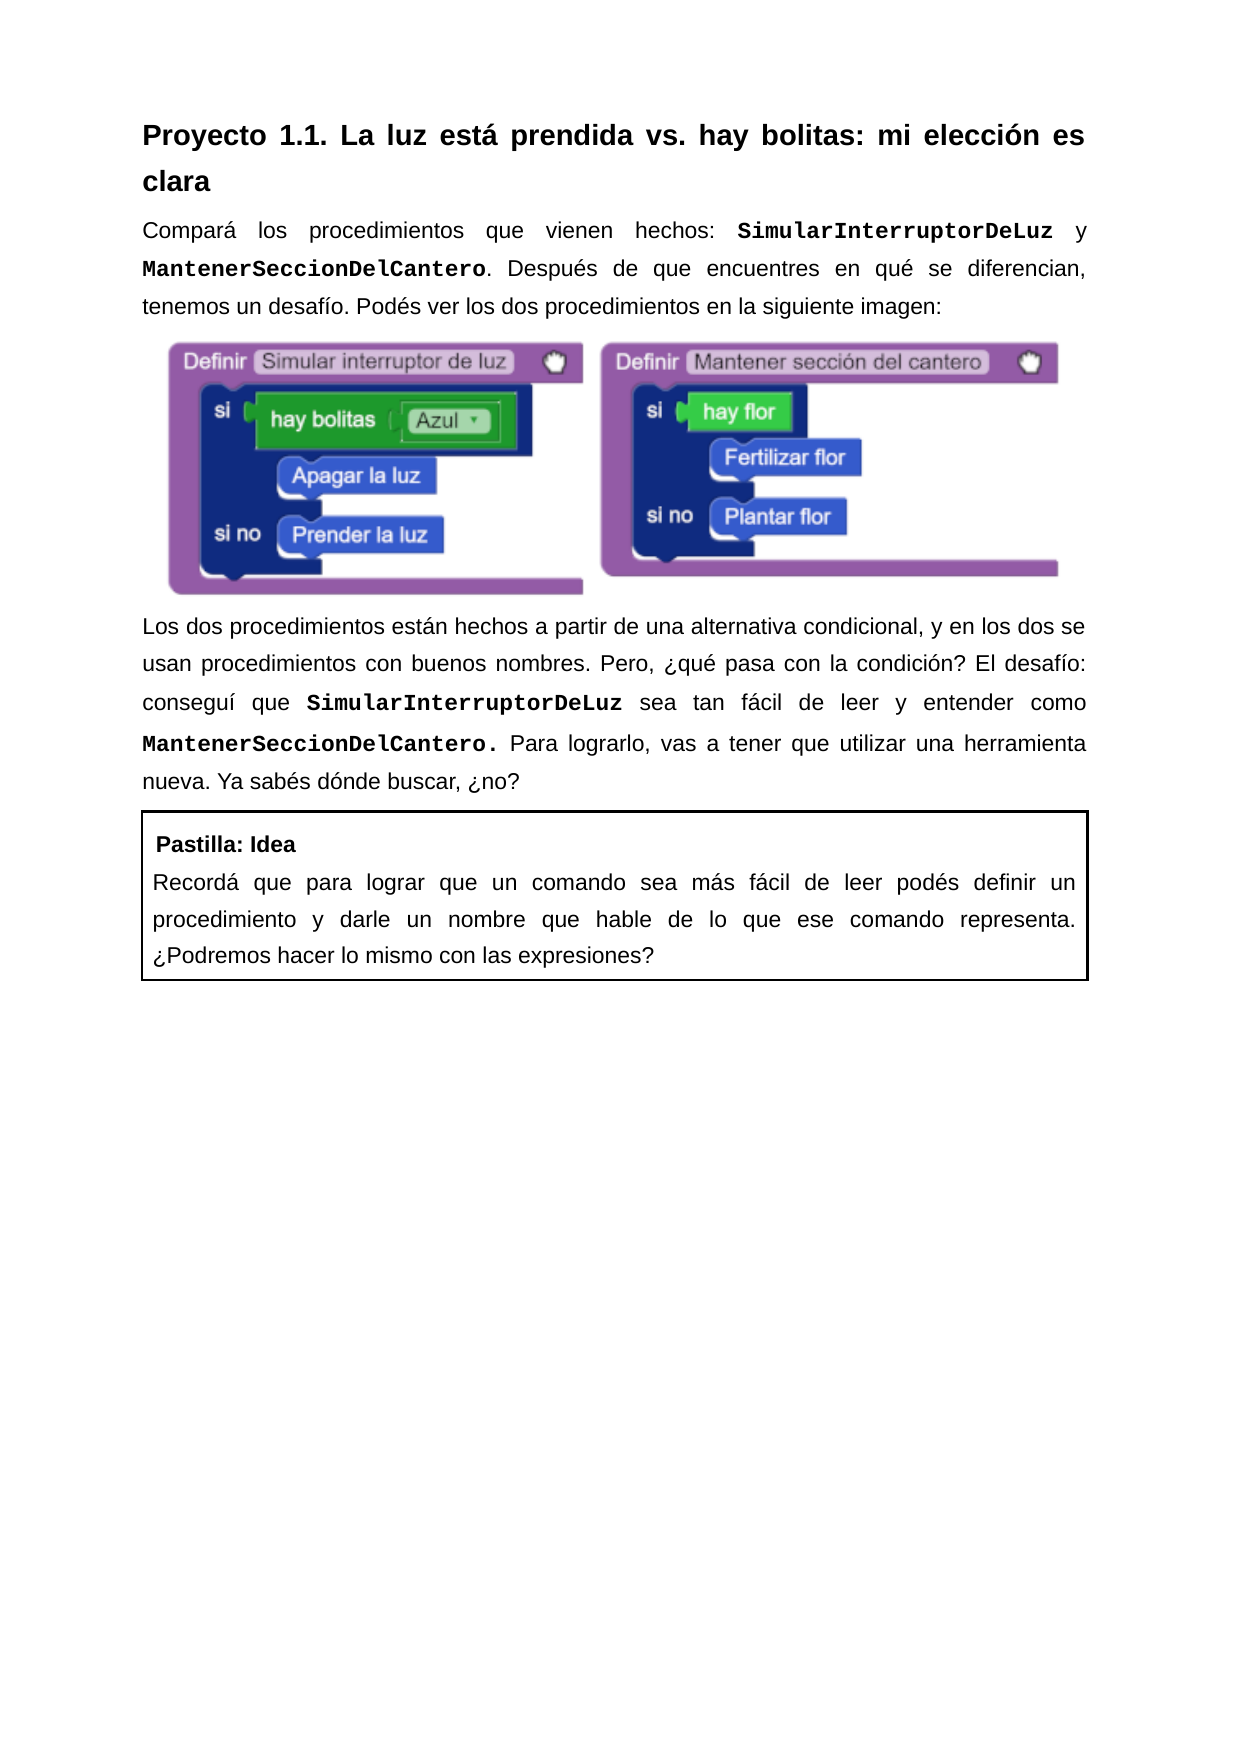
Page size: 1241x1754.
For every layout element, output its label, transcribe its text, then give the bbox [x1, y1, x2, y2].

text Proyecto 1.1. La luz está prendida vs. hay bolitas: mi elección es clara [142, 118, 1087, 198]
text Los dos procedimientos están hechos a partir de una alternativa condicional, y en los dos se usan procedimientos con buenos nombres. Pero, ¿qué pasa con la condición? El desafío: conseguí que SimularInterruptorDeLuz sea tan fácil de leer y entender como MantenerSeccionDelCantero. Para lograrlo, vas a tener que utilizar una herramienta nueva. Ya sabés dónde buscar, ¿no? [142, 613, 1087, 794]
text Compará los procedimientos que vienen hechos: SimularInterruptorDeLuz y MantenerSeccionDelCantero. Después de que encuentres en qué se diferencian, tenemos un desafío. Podés ver los dos procedimientos en la siguiente imagen: [142, 217, 1087, 319]
table_header Pastilla: Idea Recordá que para lograr que un comando sea más fácil de leer podés definir un procedimiento y darle un nombre que hable de lo que ese comando representa. ¿Podremos hacer lo mismo con las expresiones? [143, 813, 1086, 979]
